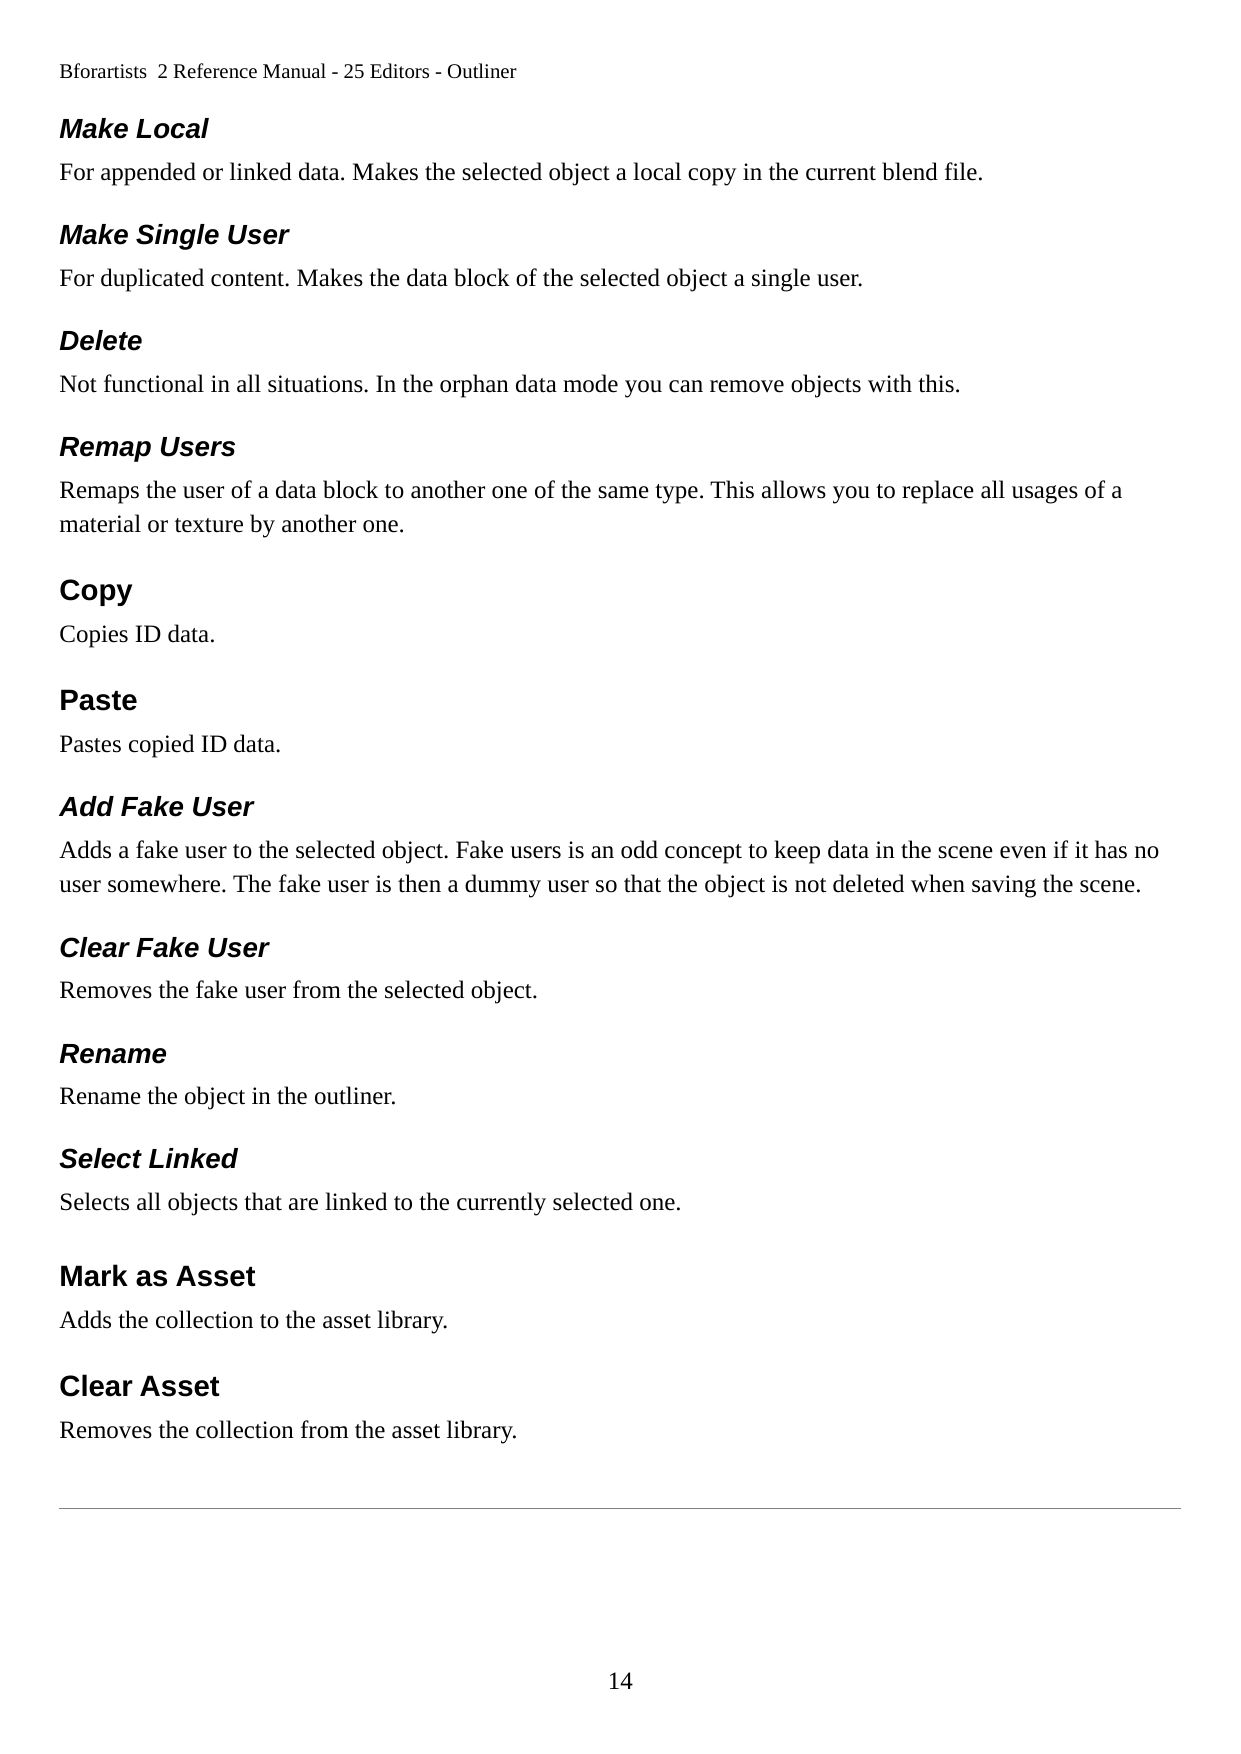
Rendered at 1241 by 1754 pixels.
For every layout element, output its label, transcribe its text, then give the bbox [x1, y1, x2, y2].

subtitle Remap Users [59, 430, 1181, 462]
text Copies ID data. [59, 619, 1181, 648]
text Rename the object in the outliner. [59, 1081, 1181, 1110]
subtitle Rename [59, 1037, 1181, 1069]
text Removes the fake user from the selected object. [59, 975, 1181, 1004]
text Remaps the user of a data block to another one of the same type. This allows you to replace all usages of a material or texture by another one. [59, 475, 1181, 538]
subtitle Delete [59, 324, 1181, 356]
text Adds the collection to the asset library. [59, 1306, 1181, 1334]
text For appended or linked data. Makes the selected object a local copy in the current blend file. [59, 157, 1181, 186]
subtitle Mark as Asset [59, 1259, 1181, 1293]
subtitle Make Local [59, 113, 1181, 144]
text Not functional in all situations. In the orphan data mode you can remove objects with this. [59, 369, 1181, 398]
subtitle Clear Asset [59, 1369, 1181, 1403]
text Removes the collection from the asset library. [59, 1416, 1181, 1444]
text Selects all objects that are linked to the currently selected one. [59, 1187, 1181, 1216]
subtitle Select Linked [59, 1143, 1181, 1175]
text For duplicated content. Makes the data block of the selected object a single user. [59, 263, 1181, 292]
subtitle Make Single User [59, 218, 1181, 250]
subtitle Add Fake User [59, 791, 1181, 822]
text Pastes copied ID data. [59, 729, 1181, 758]
text Adds a fake user to the selected object. Fake users is an odd concept to keep data in the scene even if it has no user somewhere. The fake user is then a dummy user so that the object is not deleted when saving the scene. [59, 835, 1181, 898]
subtitle Copy [59, 573, 1181, 607]
subtitle Clear Fake User [59, 931, 1181, 963]
subtitle Paste [59, 683, 1181, 717]
